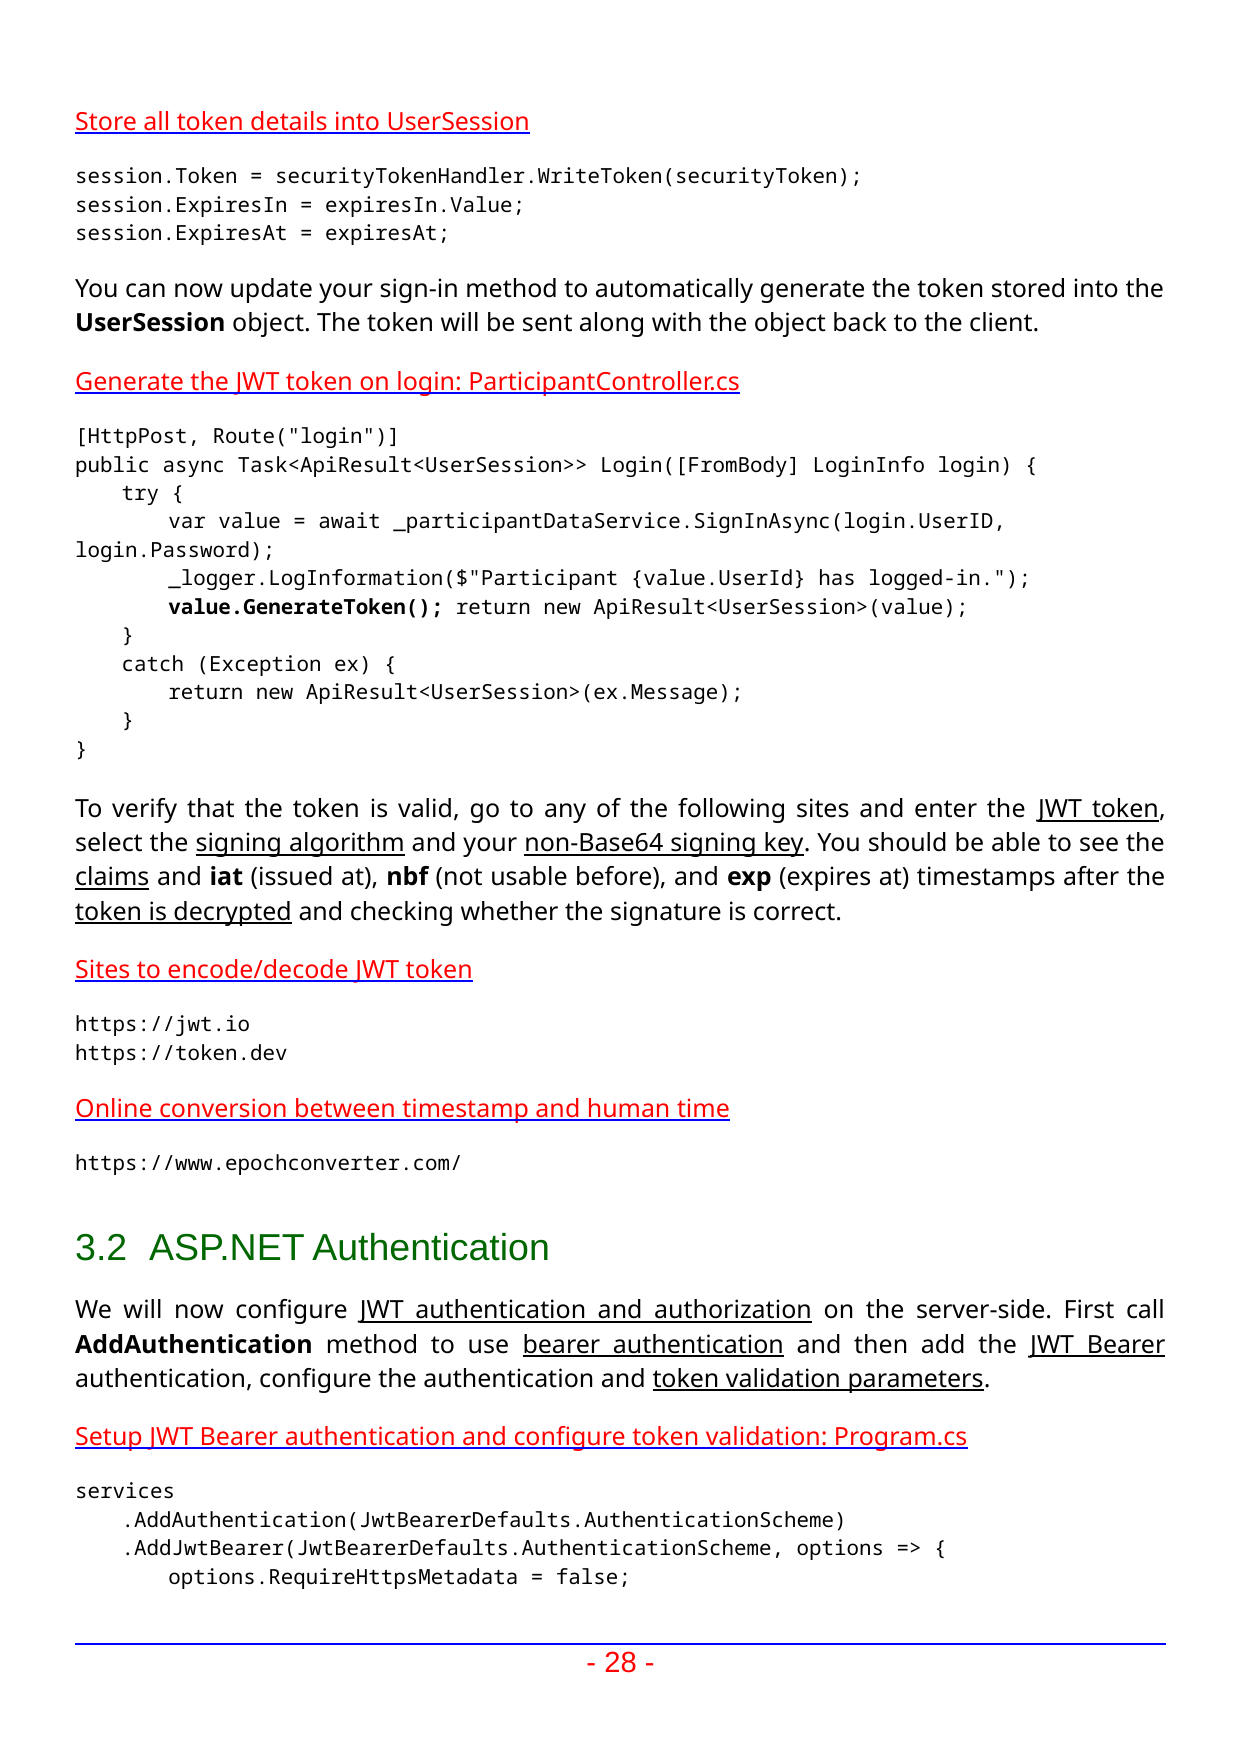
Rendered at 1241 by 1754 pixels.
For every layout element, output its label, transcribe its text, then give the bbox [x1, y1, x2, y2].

text Sites to encode/decode JWT token [75, 951, 1166, 985]
text var value = await _participantDataService.SignInAsync(login.UserID, login.Password); [75, 507, 1166, 563]
text Setup JWT Bearer authentication and configure token validation: Program.cs [75, 1418, 1166, 1452]
text } [75, 734, 1166, 762]
text session.ExpiresIn = expiresIn.Value; [75, 190, 1166, 218]
text [HttpPost, Route("login")] [75, 421, 1166, 450]
text .AddAuthentication(JwtBearerDefaults.AuthenticationScheme) [75, 1505, 1166, 1533]
text https://token.dev [75, 1038, 1166, 1066]
text https://www.epochconverter.com/ [75, 1148, 1166, 1177]
text You can now update your sign-in method to automatically generate the token stored into the UserSession object. The token will be sent along with the object back to the client. [75, 271, 1166, 339]
text 3.2 ASP.NET Authentication [75, 1225, 1166, 1268]
text options.RequireHttpsMetadata = false; [75, 1562, 1166, 1590]
text Generate the JWT token on login: ParticipantController.cs [75, 363, 1166, 397]
text session.ExpiresAt = expiresAt; [75, 218, 1166, 247]
text return new ApiResult<UserSession>(ex.Message); [75, 677, 1166, 706]
text https://jwt.io [75, 1009, 1166, 1038]
text We will now configure JWT authentication and authorization on the server-side. First call AddAuthentication method to use bearer authentication and then add the JWT Bearer authentication, configure the authentication and token validation parameters. [75, 1292, 1166, 1394]
text try { [75, 478, 1166, 507]
text To verify that the token is valid, go to any of the following sites and enter the JWT token, select the signing algorithm and your non-Base64 signing key. You should be able to see the claims and iat (issued at), nbf (not usable before), and exp (expires at) timestamps after the token is decrypted and checking whether the signature is correct. [75, 791, 1166, 927]
text Online conversion between timestamp and human time [75, 1090, 1166, 1124]
text session.Token = securityTokenHandler.WriteToken(securityToken); [75, 162, 1166, 190]
text catch (Exception ex) { [75, 649, 1166, 677]
text .AddJwtBearer(JwtBearerDefaults.AuthenticationScheme, options => { [75, 1533, 1166, 1562]
text _logger.LogInformation($"Participant {value.UserId} has logged-in."); [75, 563, 1166, 592]
text public async Task<ApiResult<UserSession>> Login([FromBody] LoginInfo login) { [75, 450, 1166, 478]
text } [75, 706, 1166, 734]
text value.GenerateToken(); return new ApiResult<UserSession>(value); [75, 592, 1166, 620]
text Store all token details into UserSession [75, 103, 1166, 137]
text services [75, 1477, 1166, 1505]
text } [75, 620, 1166, 649]
